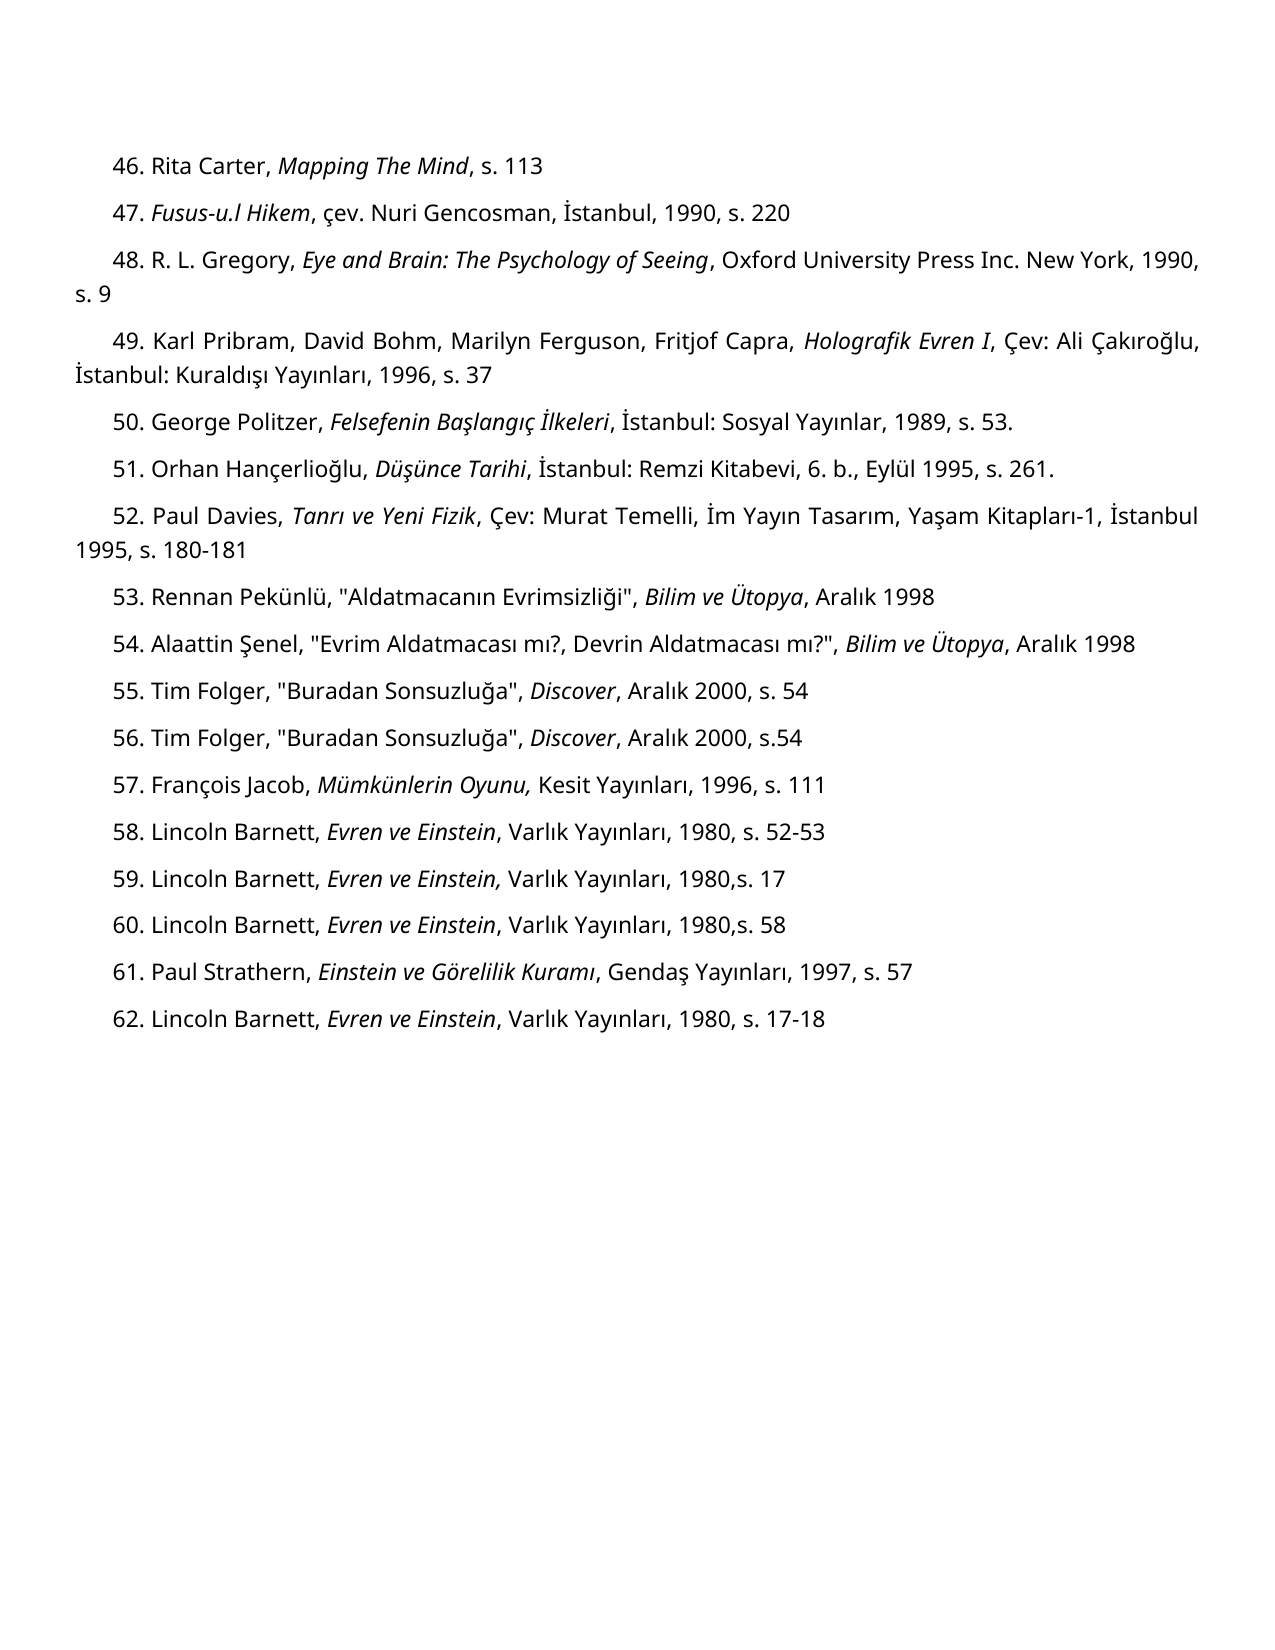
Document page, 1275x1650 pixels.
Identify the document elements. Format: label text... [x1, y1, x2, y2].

text 60. Lincoln Barnett, Evren ve Einstein, Varlık Yayınları, 1980,s. 58 [75, 909, 1200, 941]
text 56. Tim Folger, "Buradan Sonsuzluğa", Discover, Aralık 2000, s.54 [75, 722, 1200, 753]
text 55. Tim Folger, "Buradan Sonsuzluğa", Discover, Aralık 2000, s. 54 [75, 675, 1200, 706]
text 57. François Jacob, Mümkünlerin Oyunu, Kesit Yayınları, 1996, s. 111 [75, 769, 1200, 800]
text 61. Paul Strathern, Einstein ve Görelilik Kuramı, Gendaş Yayınları, 1997, s. 57 [75, 956, 1200, 987]
text 46. Rita Carter, Mapping The Mind, s. 113 [75, 150, 1200, 181]
text 47. Fusus-u.l Hikem, çev. Nuri Gencosman, İstanbul, 1990, s. 220 [75, 197, 1200, 228]
text 50. George Politzer, Felsefenin Başlangıç İlkeleri, İstanbul: Sosyal Yayınlar, 1989, s. 53. [75, 406, 1200, 437]
text 58. Lincoln Barnett, Evren ve Einstein, Varlık Yayınları, 1980, s. 52-53 [75, 816, 1200, 847]
text 53. Rennan Pekünlü, "Aldatmacanın Evrimsizliği", Bilim ve Ütopya, Aralık 1998 [75, 581, 1200, 612]
text 49. Karl Pribram, David Bohm, Marilyn Ferguson, Fritjof Capra, Holografik Evren I, Çev: Ali Çakıroğlu, İstanbul: Kuraldışı Yayınları, 1996, s. 37 [75, 325, 1200, 391]
text 54. Alaattin Şenel, "Evrim Aldatmacası mı?, Devrin Aldatmacası mı?", Bilim ve Ütopya, Aralık 1998 [75, 628, 1200, 659]
text 51. Orhan Hançerlioğlu, Düşünce Tarihi, İstanbul: Remzi Kitabevi, 6. b., Eylül 1995, s. 261. [75, 453, 1200, 484]
text 52. Paul Davies, Tanrı ve Yeni Fizik, Çev: Murat Temelli, İm Yayın Tasarım, Yaşam Kitapları-1, İstanbul 1995, s. 180-181 [75, 500, 1200, 566]
text 48. R. L. Gregory, Eye and Brain: The Psychology of Seeing, Oxford University Press Inc. New York, 1990, s. 9 [75, 244, 1200, 309]
text 59. Lincoln Barnett, Evren ve Einstein, Varlık Yayınları, 1980,s. 17 [75, 862, 1200, 894]
text 62. Lincoln Barnett, Evren ve Einstein, Varlık Yayınları, 1980, s. 17-18 [75, 1003, 1200, 1034]
